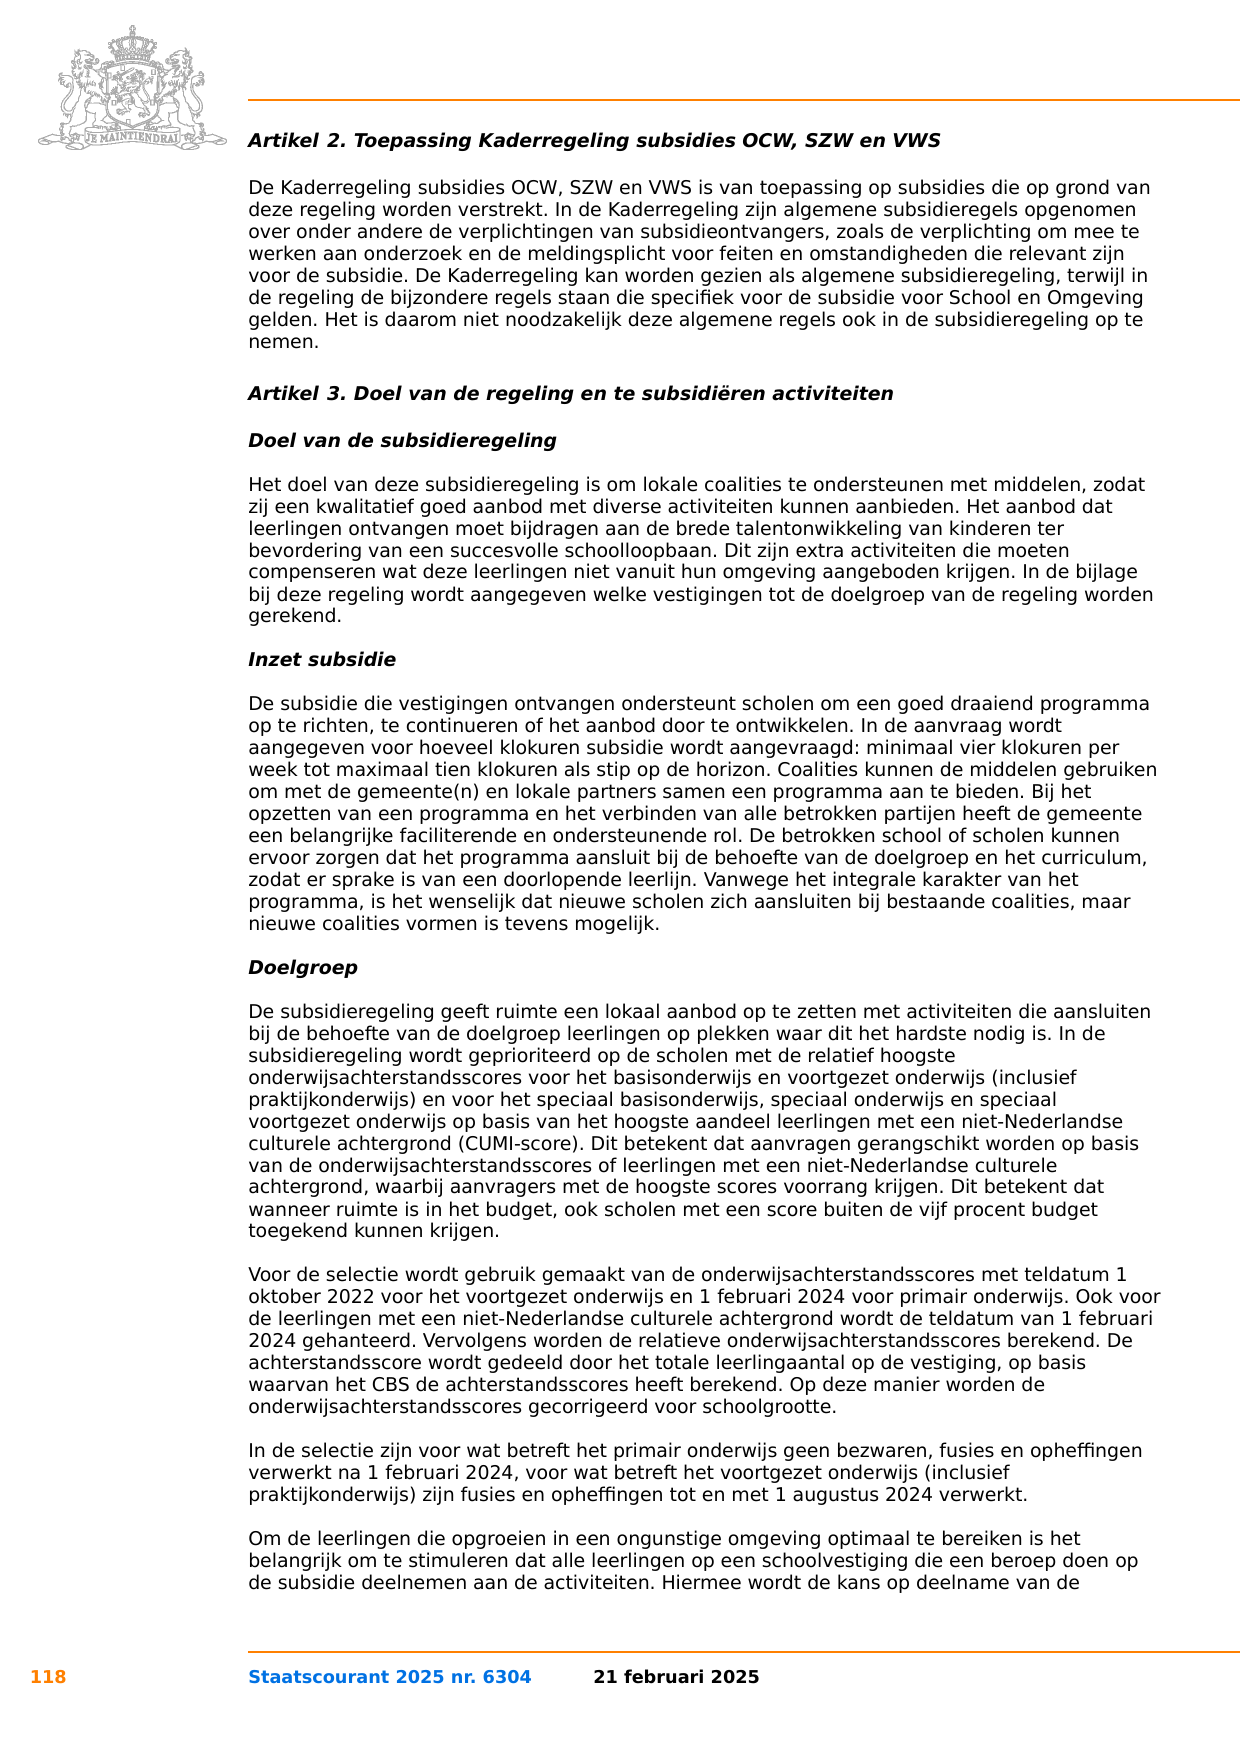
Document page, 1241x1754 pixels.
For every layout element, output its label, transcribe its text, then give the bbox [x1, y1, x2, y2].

subtitle Artikel 3. Doel van de regeling en te subsidiëren activiteiten [248, 383, 1163, 405]
text De subsidie die vestigingen ontvangen ondersteunt scholen om een goed draaiend programma op te richten, te continueren of het aanbod door te ontwikkelen. In de aanvraag wordt aangegeven voor hoeveel klokuren subsidie wordt aangevraagd: minimaal vier klokuren per week tot maximaal tien klokuren als stip op de horizon. Coalities kunnen de middelen gebruiken om met de gemeente(n) en lokale partners samen een programma aan te bieden. Bij het opzetten van een programma en het verbinden van alle betrokken partijen heeft de gemeente een belangrijke faciliterende en ondersteunende rol. De betrokken school of scholen kunnen ervoor zorgen dat het programma aansluit bij de behoefte van de doelgroep en het curriculum, zodat er sprake is van een doorlopende leerlijn. Vanwege het integrale karakter van het programma, is het wenselijk dat nieuwe scholen zich aansluiten bij bestaande coalities, maar nieuwe coalities vormen is tevens mogelijk. [248, 693, 1163, 935]
text De Kaderregeling subsidies OCW, SZW en VWS is van toepassing op subsidies die op grond van deze regeling worden verstrekt. In de Kaderregeling zijn algemene subsidieregels opgenomen over onder andere de verplichtingen van subsidieontvangers, zoals de verplichting om mee te werken aan onderzoek en de meldingsplicht voor feiten en omstandigheden die relevant zijn voor de subsidie. De Kaderregeling kan worden gezien als algemene subsidieregeling, terwijl in de regeling de bijzondere regels staan die specifiek voor de subsidie voor School en Omgeving gelden. Het is daarom niet noodzakelijk deze algemene regels ook in de subsidieregeling op te nemen. [248, 177, 1163, 353]
text Om de leerlingen die opgroeien in een ongunstige omgeving optimaal te bereiken is het belangrijk om te stimuleren dat alle leerlingen op een schoolvestiging die een beroep doen op de subsidie deelnemen aan de activiteiten. Hiermee wordt de kans op deelname van de [248, 1528, 1163, 1594]
subtitle Doel van de subsidieregeling [248, 430, 1163, 452]
text Het doel van deze subsidieregeling is om lokale coalities te ondersteunen met middelen, zodat zij een kwalitatief goed aanbod met diverse activiteiten kunnen aanbieden. Het aanbod dat leerlingen ontvangen moet bijdragen aan de brede talentonwikkeling van kinderen ter bevordering van een succesvolle schoolloopbaan. Dit zijn extra activiteiten die moeten compenseren wat deze leerlingen niet vanuit hun omgeving aangeboden krijgen. In de bijlage bij deze regeling wordt aangegeven welke vestigingen tot de doelgroep van de regeling worden gerekend. [248, 473, 1163, 627]
subtitle Doelgroep [248, 957, 1163, 979]
subtitle Artikel 2. Toepassing Kaderregeling subsidies OCW, SZW en VWS [248, 130, 1163, 152]
text In de selectie zijn voor wat betreft het primair onderwijs geen bezwaren, fusies en opheffingen verwerkt na 1 februari 2024, voor wat betreft het voortgezet onderwijs (inclusief praktijkonderwijs) zijn fusies en opheffingen tot en met 1 augustus 2024 verwerkt. [248, 1440, 1163, 1506]
text Voor de selectie wordt gebruik gemaakt van de onderwijsachterstandsscores met teldatum 1 oktober 2022 voor het voortgezet onderwijs en 1 februari 2024 voor primair onderwijs. Ook voor de leerlingen met een niet-Nederlandse culturele achtergrond wordt de teldatum van 1 februari 2024 gehanteerd. Vervolgens worden de relatieve onderwijsachterstandsscores berekend. De achterstandsscore wordt gedeeld door het totale leerlingaantal op de vestiging, op basis waarvan het CBS de achterstandsscores heeft berekend. Op deze manier worden de onderwijsachterstandsscores gecorrigeerd voor schoolgrootte. [248, 1264, 1163, 1418]
picture [38, 25, 227, 150]
subtitle Inzet subsidie [248, 649, 1163, 671]
text De subsidieregeling geeft ruimte een lokaal aanbod op te zetten met activiteiten die aansluiten bij de behoefte van de doelgroep leerlingen op plekken waar dit het hardste nodig is. In de subsidieregeling wordt geprioriteerd op de scholen met de relatief hoogste onderwijsachterstandsscores voor het basisonderwijs en voortgezet onderwijs (inclusief praktijkonderwijs) en voor het speciaal basisonderwijs, speciaal onderwijs en speciaal voortgezet onderwijs op basis van het hoogste aandeel leerlingen met een niet-Nederlandse culturele achtergrond (CUMI-score). Dit betekent dat aanvragen gerangschikt worden op basis van de onderwijsachterstandsscores of leerlingen met een niet-Nederlandse culturele achtergrond, waarbij aanvragers met de hoogste scores voorrang krijgen. Dit betekent dat wanneer ruimte is in het budget, ook scholen met een score buiten de vijf procent budget toegekend kunnen krijgen. [248, 1001, 1163, 1242]
